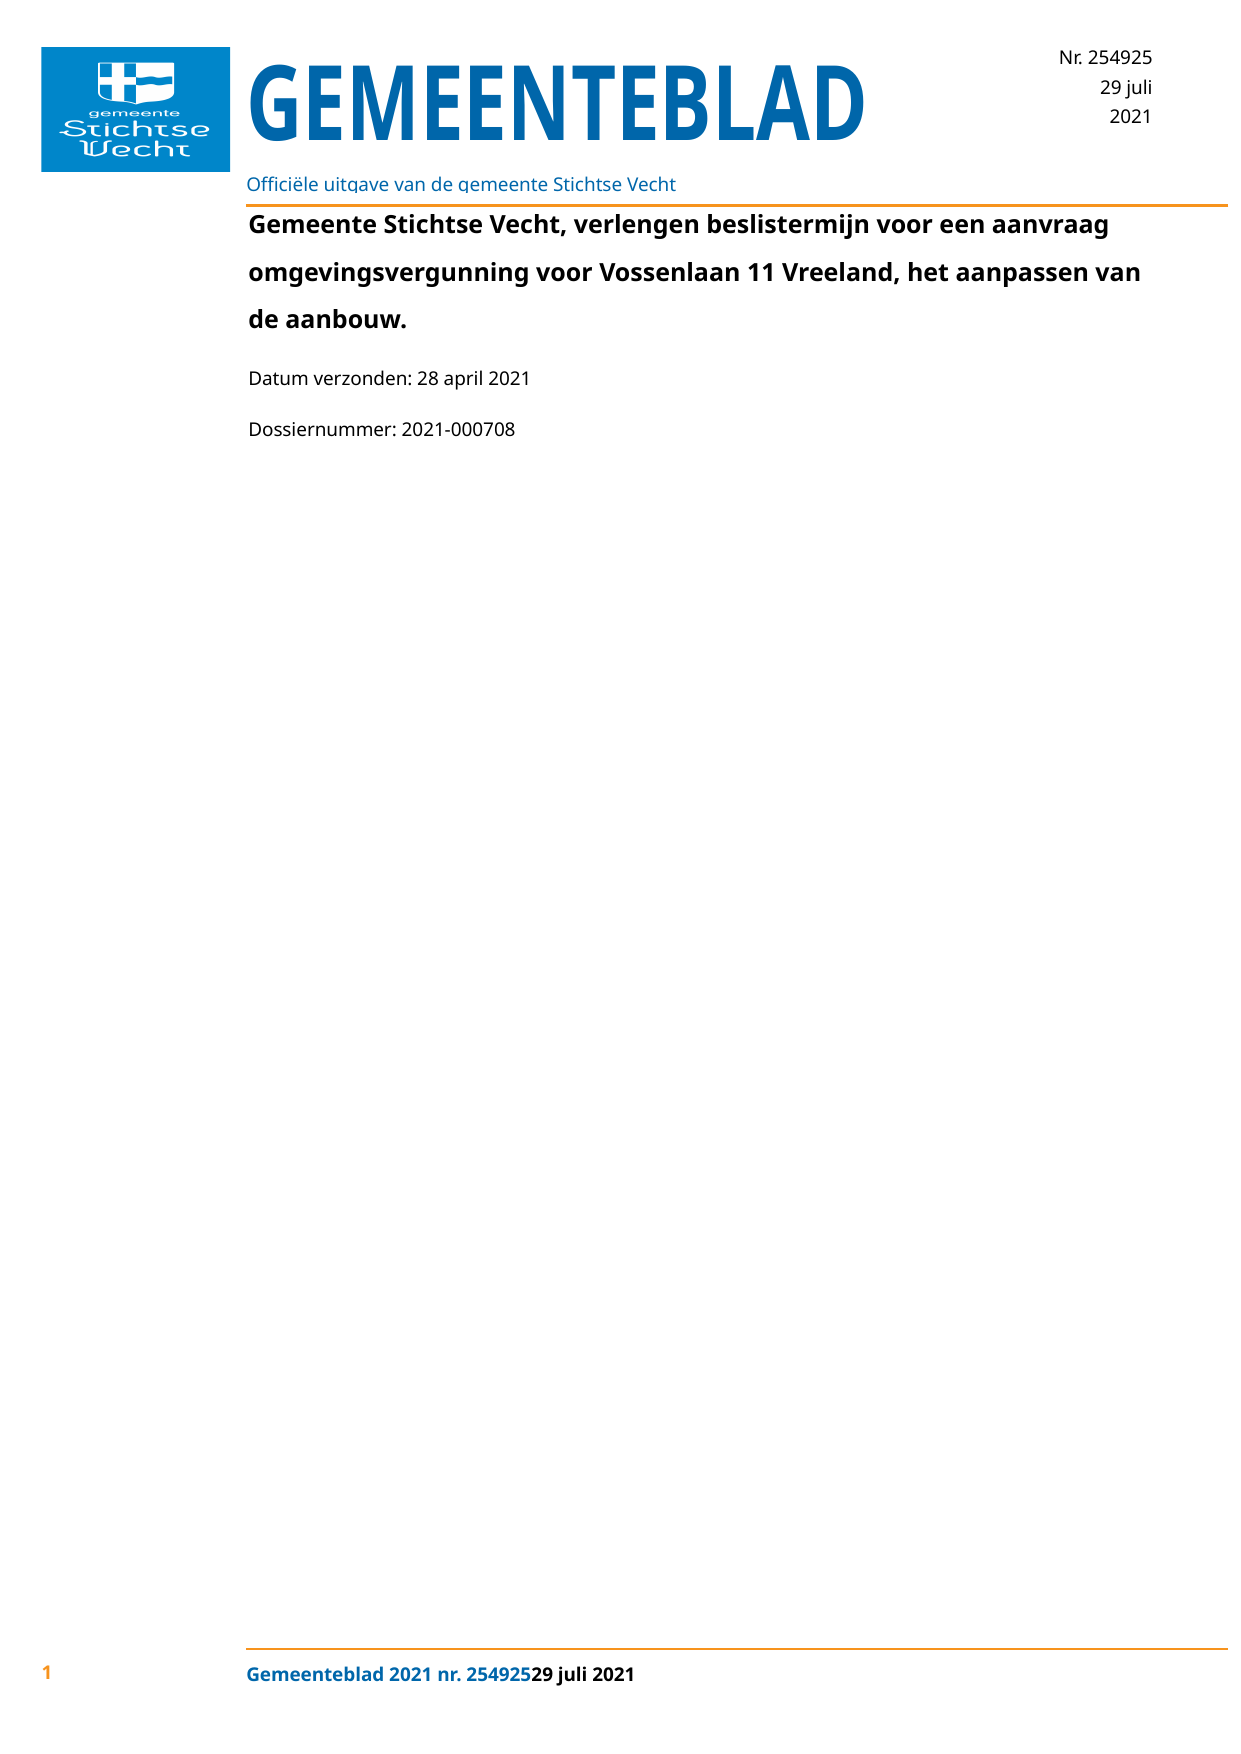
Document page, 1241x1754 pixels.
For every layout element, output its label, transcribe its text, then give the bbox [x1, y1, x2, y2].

picture [137, 63, 174, 103]
text Dossiernummer: 2021-000708 [248, 416, 1152, 442]
text Gemeente Stichtse Vecht, verlengen beslistermijn voor een aanvraag omgevingsvergunning voor Vossenlaan 11 Vreeland, het aanpassen van de aanbouw. [248, 207, 1152, 336]
picture [99, 63, 135, 101]
text Datum verzonden: 28 april 2021 [248, 366, 1152, 391]
